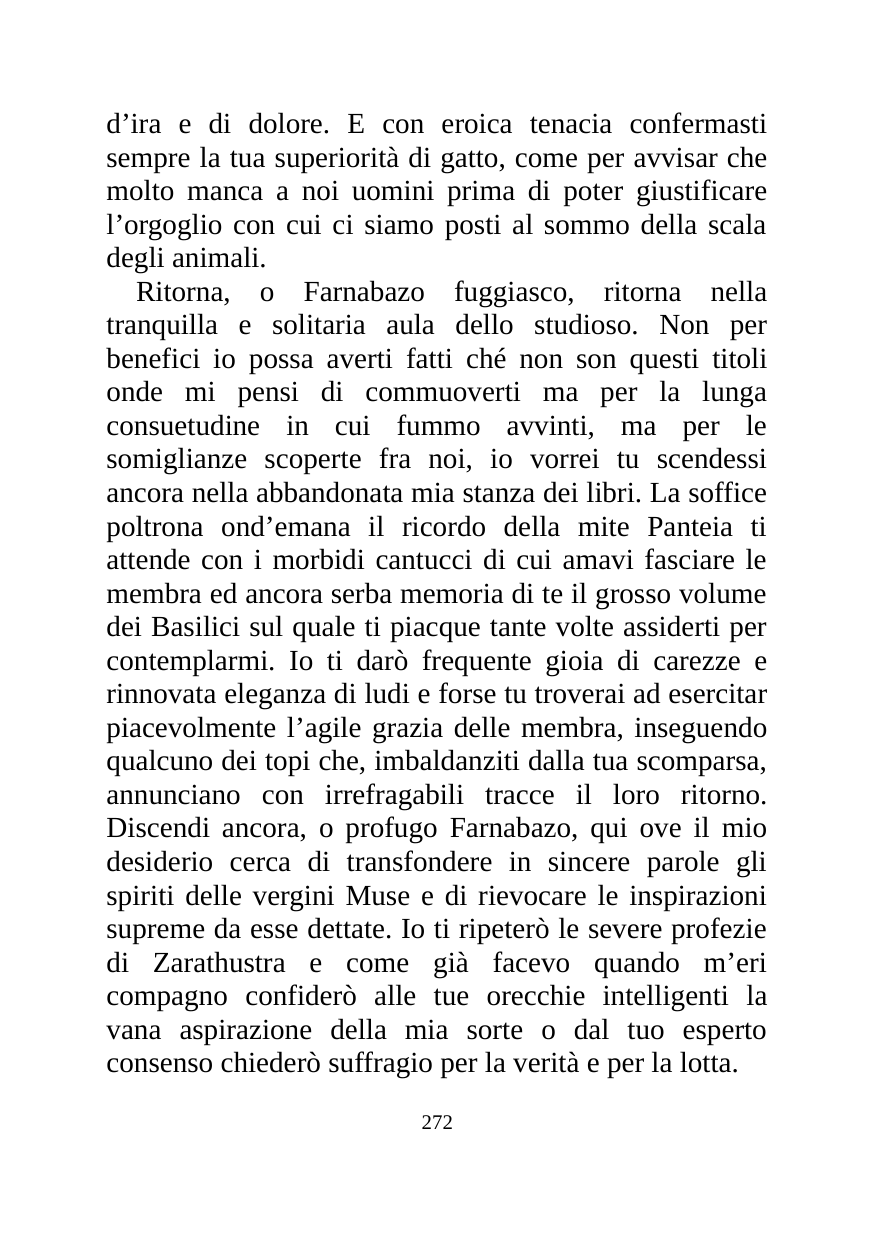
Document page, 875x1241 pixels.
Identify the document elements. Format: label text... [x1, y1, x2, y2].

text d’ira e di dolore. E con eroica tenacia confermasti sempre la tua superiorità di gatto, come per avvisar che molto manca a noi uomini prima di poter giustificare l’orgoglio con cui ci siamo posti al sommo della scala degli animali. [106, 106, 768, 274]
text Ritorna, o Farnabazo fuggiasco, ritorna nella tranquilla e solitaria aula dello studioso. Non per benefici io possa averti fatti ché non son questi titoli onde mi pensi di commuoverti ma per la lunga consuetudine in cui fummo avvinti, ma per le somiglianze scoperte fra noi, io vorrei tu scendessi ancora nella abbandonata mia stanza dei libri. La soffice poltrona ond’emana il ricordo della mite Panteia ti attende con i morbidi cantucci di cui amavi fasciare le membra ed ancora serba memoria di te il grosso volume dei Basilici sul quale ti piacque tante volte assiderti per contemplarmi. Io ti darò frequente gioia di carezze e rinnovata eleganza di ludi e forse tu troverai ad esercitar piacevolmente l’agile grazia delle membra, inseguendo qualcuno dei topi che, imbaldanziti dalla tua scomparsa, annunciano con irrefragabili tracce il loro ritorno. Discendi ancora, o profugo Farnabazo, qui ove il mio desiderio cerca di transfondere in sincere parole gli spiriti delle vergini Muse e di rievocare le inspirazioni supreme da esse dettate. Io ti ripeterò le severe profezie di Zarathustra e come già facevo quando m’eri compagno confiderò alle tue orecchie intelligenti la vana aspirazione della mia sorte o dal tuo esperto consenso chiederò suffragio per la verità e per la lotta. [106, 274, 768, 1079]
